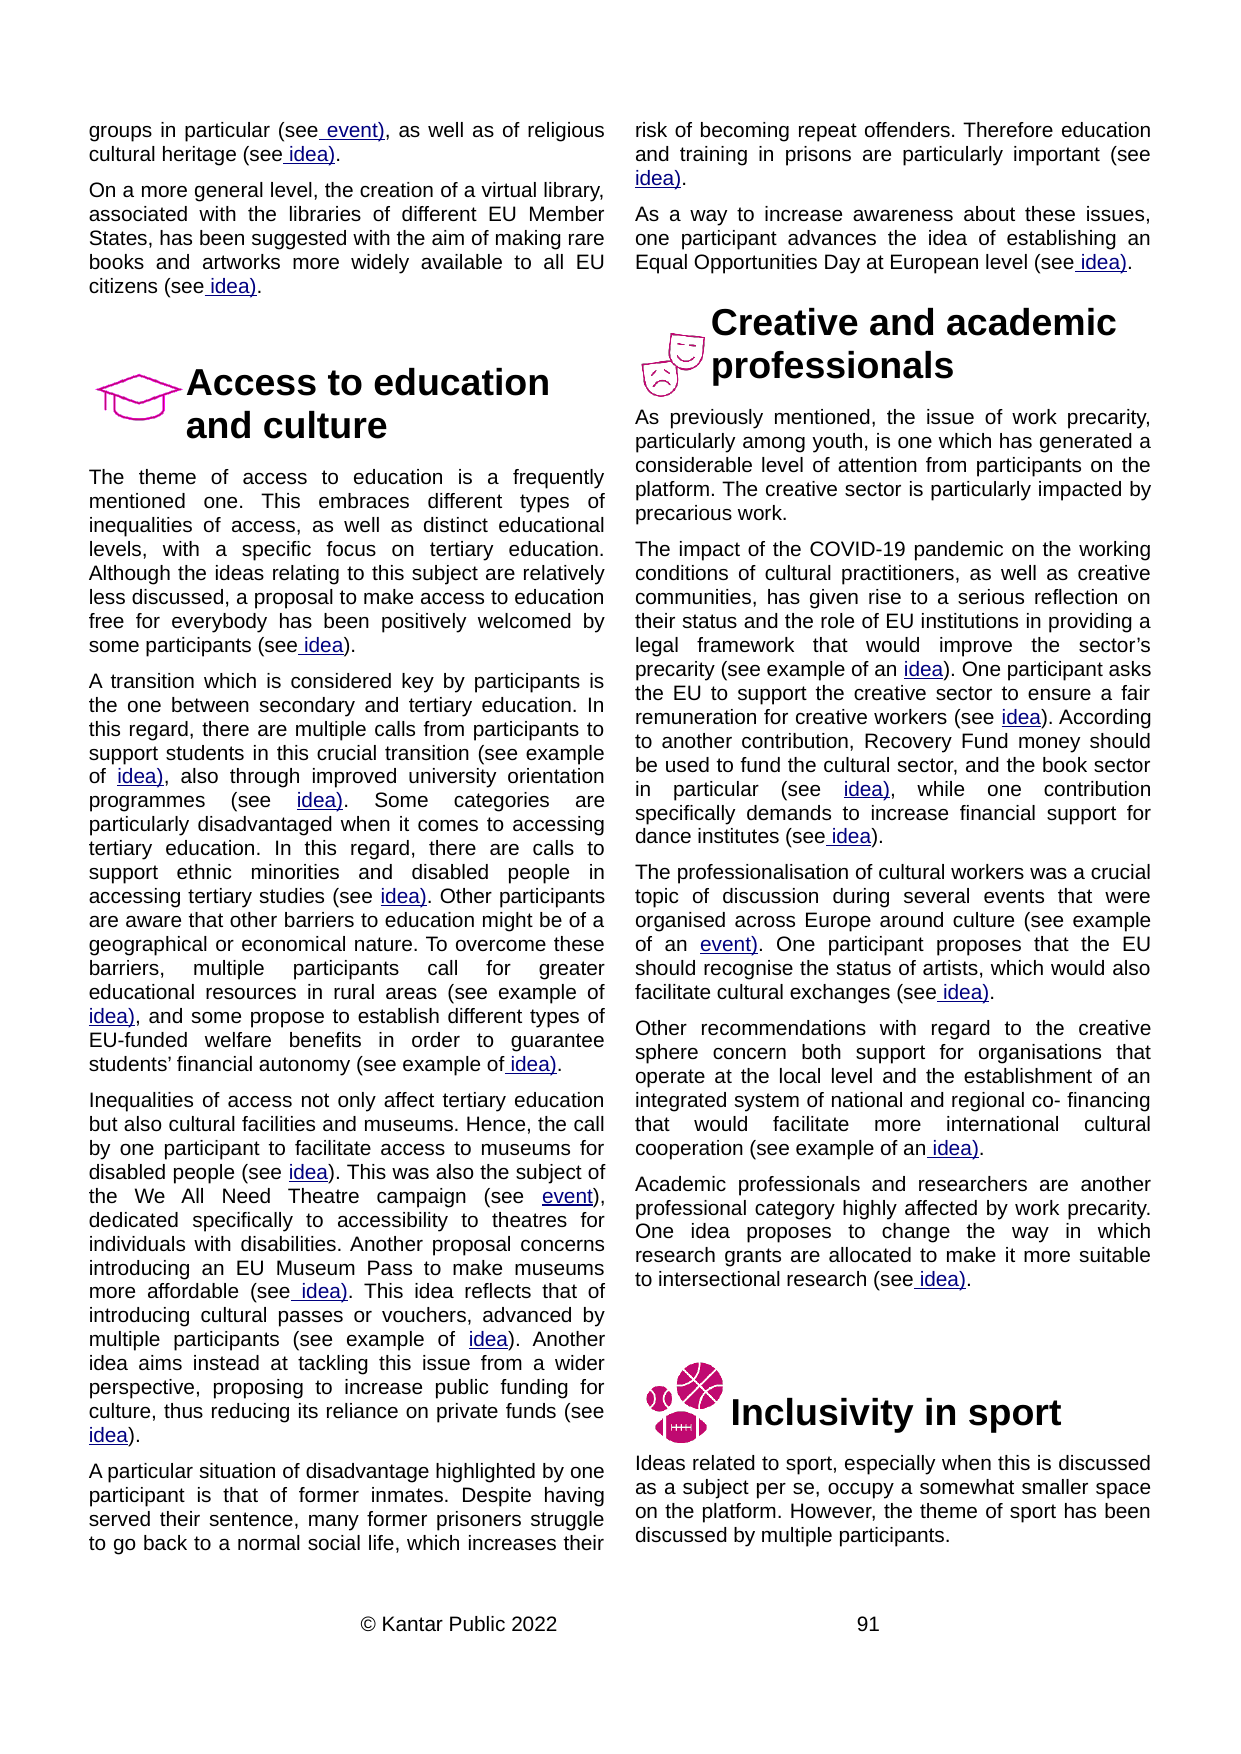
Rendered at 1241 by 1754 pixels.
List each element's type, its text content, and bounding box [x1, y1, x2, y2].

text Inequalities of access not only affect tertiary education but also cultural facilities and museums. Hence, the call by one participant to facilitate access to museums for disabled people (see idea). This was also the subject of the We All Need Theatre campaign (see event), dedicated specifically to accessibility to theatres for individuals with disabilities. Another proposal concerns introducing an EU Museum Pass to make museums more affordable (see idea). This idea reflects that of introducing cultural passes or vouchers, advanced by multiple participants (see example of idea). Another idea aims instead at tackling this issue from a wider perspective, proposing to increase public funding for culture, thus reducing its reliance on private funds (see idea). [88, 1088, 605, 1447]
text The impact of the COVID-19 pandemic on the working conditions of cultural practitioners, as well as creative communities, has given rise to a serious reflection on their status and the role of EU institutions in providing a legal framework that would improve the sector’s precarity (see example of an idea). One participant asks the EU to support the creative sector to ensure a fair remuneration for creative workers (see idea). According to another contribution, Recovery Fund money should be used to fund the cultural sector, and the book sector in particular (see idea), while one contribution specifically demands to increase financial support for dance institutes (see idea). [635, 537, 1152, 848]
text The professionalisation of cultural workers was a crucial topic of discussion during several events that were organised across Europe around culture (see example of an event). One participant proposes that the EU should recognise the status of artists, which would also facilitate cultural exchanges (see idea). [635, 860, 1152, 1004]
text groups in particular (see event), as well as of religious cultural heritage (see idea). [88, 118, 605, 166]
text Ideas related to sport, especially when this is discussed as a subject per se, occupy a somewhat smaller space on the platform. However, the theme of sport has been discussed by multiple participants. [635, 1451, 1152, 1547]
subtitle Creative and academic professionals [635, 301, 1152, 327]
subtitle Access to education and culture [88, 360, 605, 447]
subtitle Inclusivity in sport [731, 1390, 1152, 1433]
text risk of becoming repeat offenders. Therefore education and training in prisons are particularly important (see idea). [635, 118, 1152, 190]
picture [638, 1356, 731, 1449]
text Other recommendations with regard to the creative sphere concern both support for organisations that operate at the local level and the establishment of an integrated system of national and regional co- financing that would facilitate more international cultural cooperation (see example of an idea). [635, 1016, 1152, 1159]
picture [635, 327, 711, 403]
text As previously mentioned, the issue of work precarity, particularly among youth, is one which has generated a considerable level of attention from participants on the platform. The creative sector is particularly impacted by precarious work. [635, 405, 1152, 525]
text A particular situation of disadvantage highlighted by one participant is that of former inmates. Despite having served their sentence, many former prisoners struggle to go back to a normal social life, which increases their [88, 1459, 605, 1555]
text On a more general level, the creation of a virtual library, associated with the libraries of different EU Member States, has been suggested with the aim of making rare books and artworks more widely available to all EU citizens (see idea). [88, 178, 605, 298]
text As a way to increase awareness about these issues, one participant advances the idea of establishing an Equal Opportunities Day at European level (see idea). [635, 202, 1152, 274]
text Academic professionals and researchers are another professional category highly affected by work precarity. One idea proposes to change the way in which research grants are allocated to make it more suitable to intersectional research (see idea). [635, 1171, 1152, 1291]
text A transition which is considered key by participants is the one between secondary and tertiary education. In this regard, there are multiple calls from participants to support students in this crucial transition (see example of idea), also through improved university orientation programmes (see idea). Some categories are particularly disadvantaged when it comes to accessing tertiary education. In this regard, there are calls to support ethnic minorities and disabled people in accessing tertiary studies (see idea). Other participants are aware that other barriers to education might be of a geographical or economical nature. To overcome these barriers, multiple participants call for greater educational resources in rural areas (see example of idea), and some propose to establish different types of EU-funded welfare benefits in order to guarantee students’ financial autonomy (see example of idea). [88, 668, 605, 1076]
text The theme of access to education is a frequently mentioned one. This embraces different types of inequalities of access, as well as distinct educational levels, with a specific focus on tertiary education. Although the ideas relating to this subject are relatively less discussed, a proposal to make access to education free for everybody has been positively welcomed by some participants (see idea). [88, 465, 605, 657]
picture [91, 350, 186, 444]
